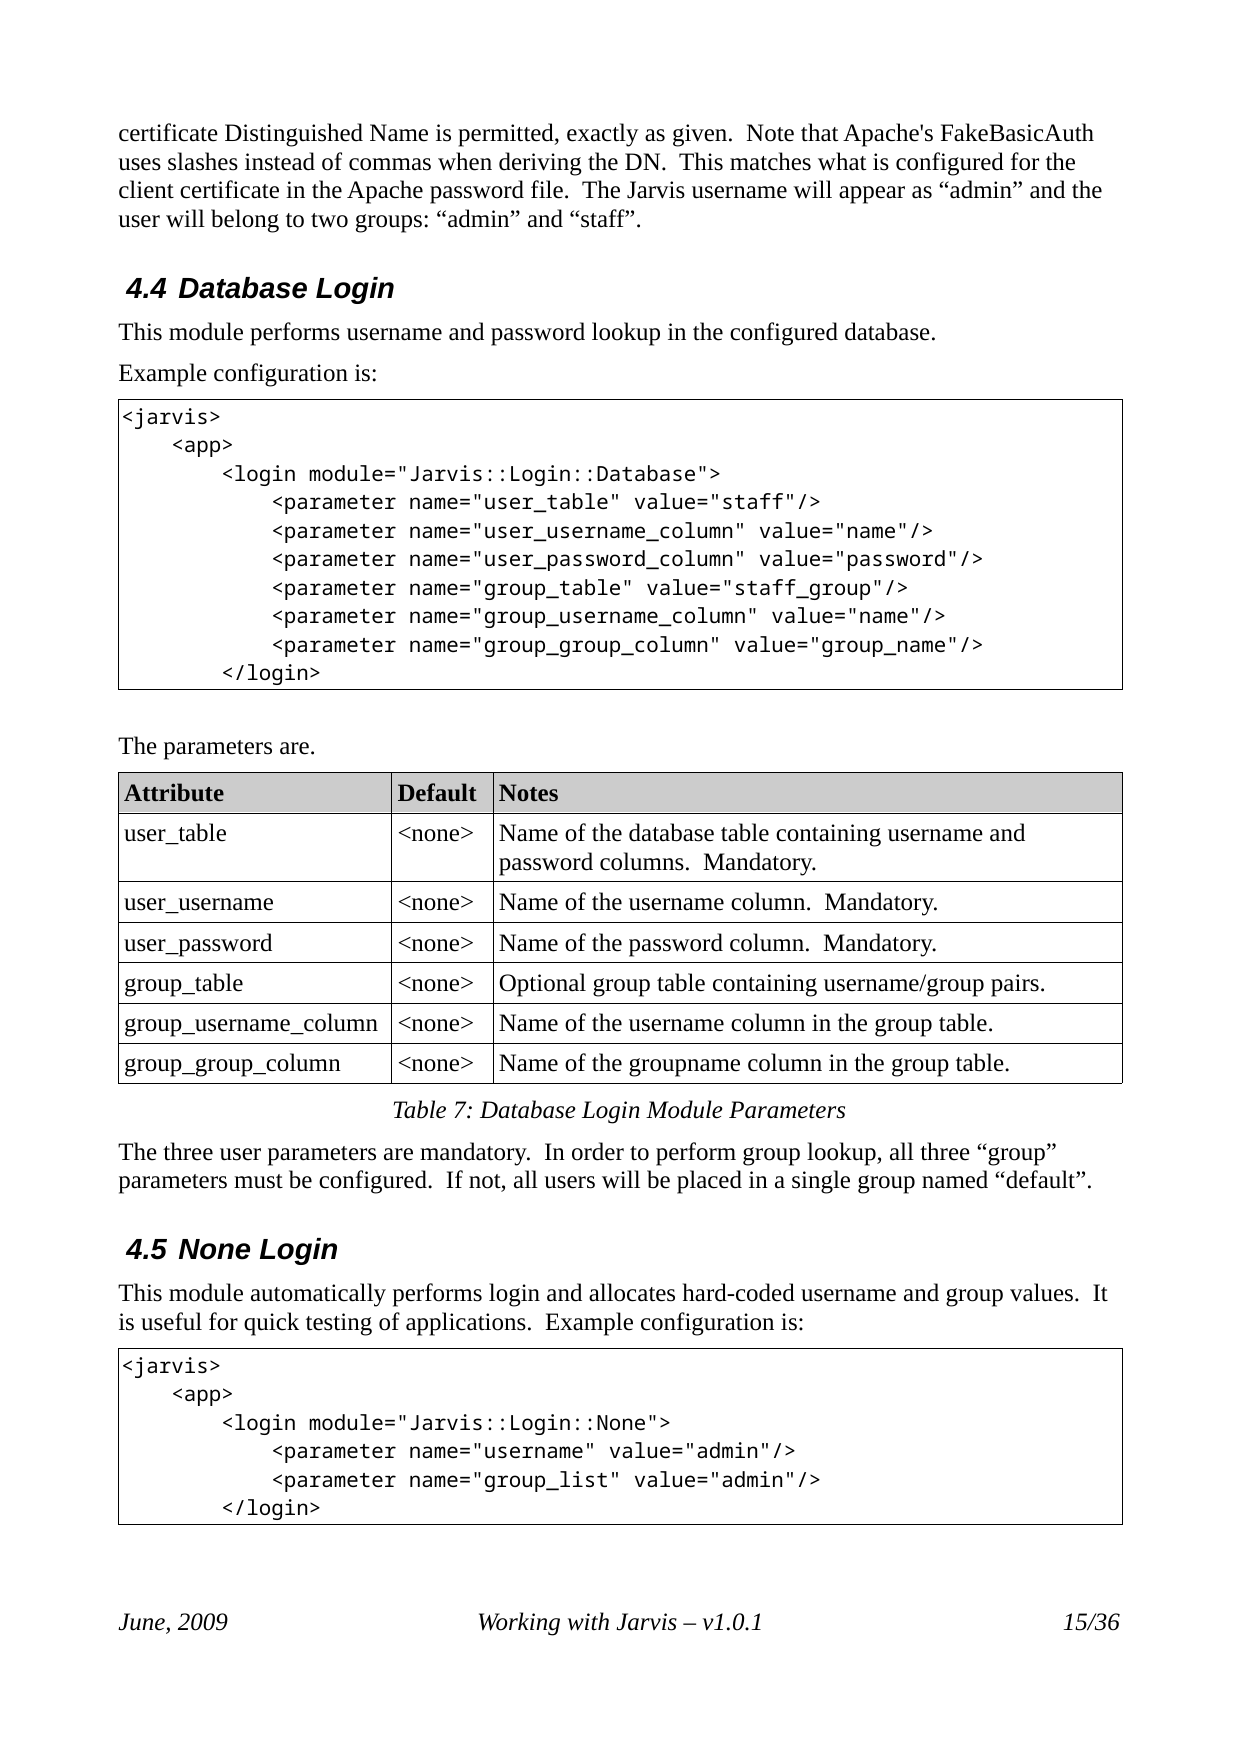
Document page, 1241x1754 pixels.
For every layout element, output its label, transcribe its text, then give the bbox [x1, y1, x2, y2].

table_cell Name of the database table containing username and password columns. Mandatory. [494, 814, 1122, 881]
text The three user parameters are mandatory. In order to perform group lookup, all three “group” parameters must be configured. If not, all users will be placed in a single group named “default”. [118, 1137, 1122, 1194]
text <parameter name="user_table" value="staff"/> [119, 484, 1122, 513]
text <app> [119, 428, 1122, 456]
text <parameter name="group_username_column" value="name"/> [119, 598, 1122, 627]
table_cell user_password [119, 923, 391, 962]
text Example configuration is: [118, 358, 1122, 387]
text <parameter name="username" value="admin"/> [119, 1433, 1122, 1462]
text The parameters are. [118, 731, 1122, 759]
text certificate Distinguished Name is permitted, exactly as given. Note that Apache's FakeBasicAuth uses slashes instead of commas when deriving the DN. This matches what is configured for the client certificate in the Apache password file. The Jarvis username will appear as “admin” and the user will belong to two groups: “admin” and “staff”. [118, 118, 1122, 233]
table_header Default [392, 773, 493, 812]
text <parameter name="group_list" value="admin"/> [119, 1462, 1122, 1490]
text </login> [119, 1490, 1122, 1524]
table_cell <none> [392, 1004, 493, 1043]
text <login module="Jarvis::Login::Database"> [119, 456, 1122, 484]
table_cell <none> [392, 882, 493, 922]
text This module automatically performs login and allocates hard-coded username and group values. It is useful for quick testing of applications. Example configuration is: [118, 1278, 1122, 1335]
table_cell <none> [392, 963, 493, 1002]
table_cell Name of the username column in the group table. [494, 1004, 1122, 1043]
table_cell Name of the password column. Mandatory. [494, 923, 1122, 962]
table_cell user_table [119, 814, 391, 881]
text <login module="Jarvis::Login::None"> [119, 1405, 1122, 1433]
table_cell <none> [392, 814, 493, 881]
text <jarvis> [119, 1349, 1122, 1376]
text <parameter name="group_group_column" value="group_name"/> [119, 627, 1122, 655]
table_header Notes [494, 773, 1122, 812]
text </login> [119, 655, 1122, 689]
table_cell group_username_column [119, 1004, 391, 1043]
text Table 7: Database Login Module Parameters [118, 1096, 1122, 1124]
text <parameter name="group_table" value="staff_group"/> [119, 570, 1122, 598]
table_cell <none> [392, 1044, 493, 1083]
subtitle None Login [118, 1232, 1122, 1265]
table_cell user_username [119, 882, 391, 922]
text <jarvis> [119, 400, 1122, 428]
table_cell group_table [119, 963, 391, 1002]
table_cell Optional group table containing username/group pairs. [494, 963, 1122, 1002]
text <parameter name="user_password_column" value="password"/> [119, 541, 1122, 570]
table_cell <none> [392, 923, 493, 962]
subtitle Database Login [118, 271, 1122, 304]
table_cell group_group_column [119, 1044, 391, 1083]
text <app> [119, 1376, 1122, 1405]
table_cell Name of the groupname column in the group table. [494, 1044, 1122, 1083]
text <parameter name="user_username_column" value="name"/> [119, 513, 1122, 541]
table_header Attribute [119, 773, 391, 812]
table_cell Name of the username column. Mandatory. [494, 882, 1122, 922]
text This module performs username and password lookup in the configured database. [118, 317, 1122, 345]
